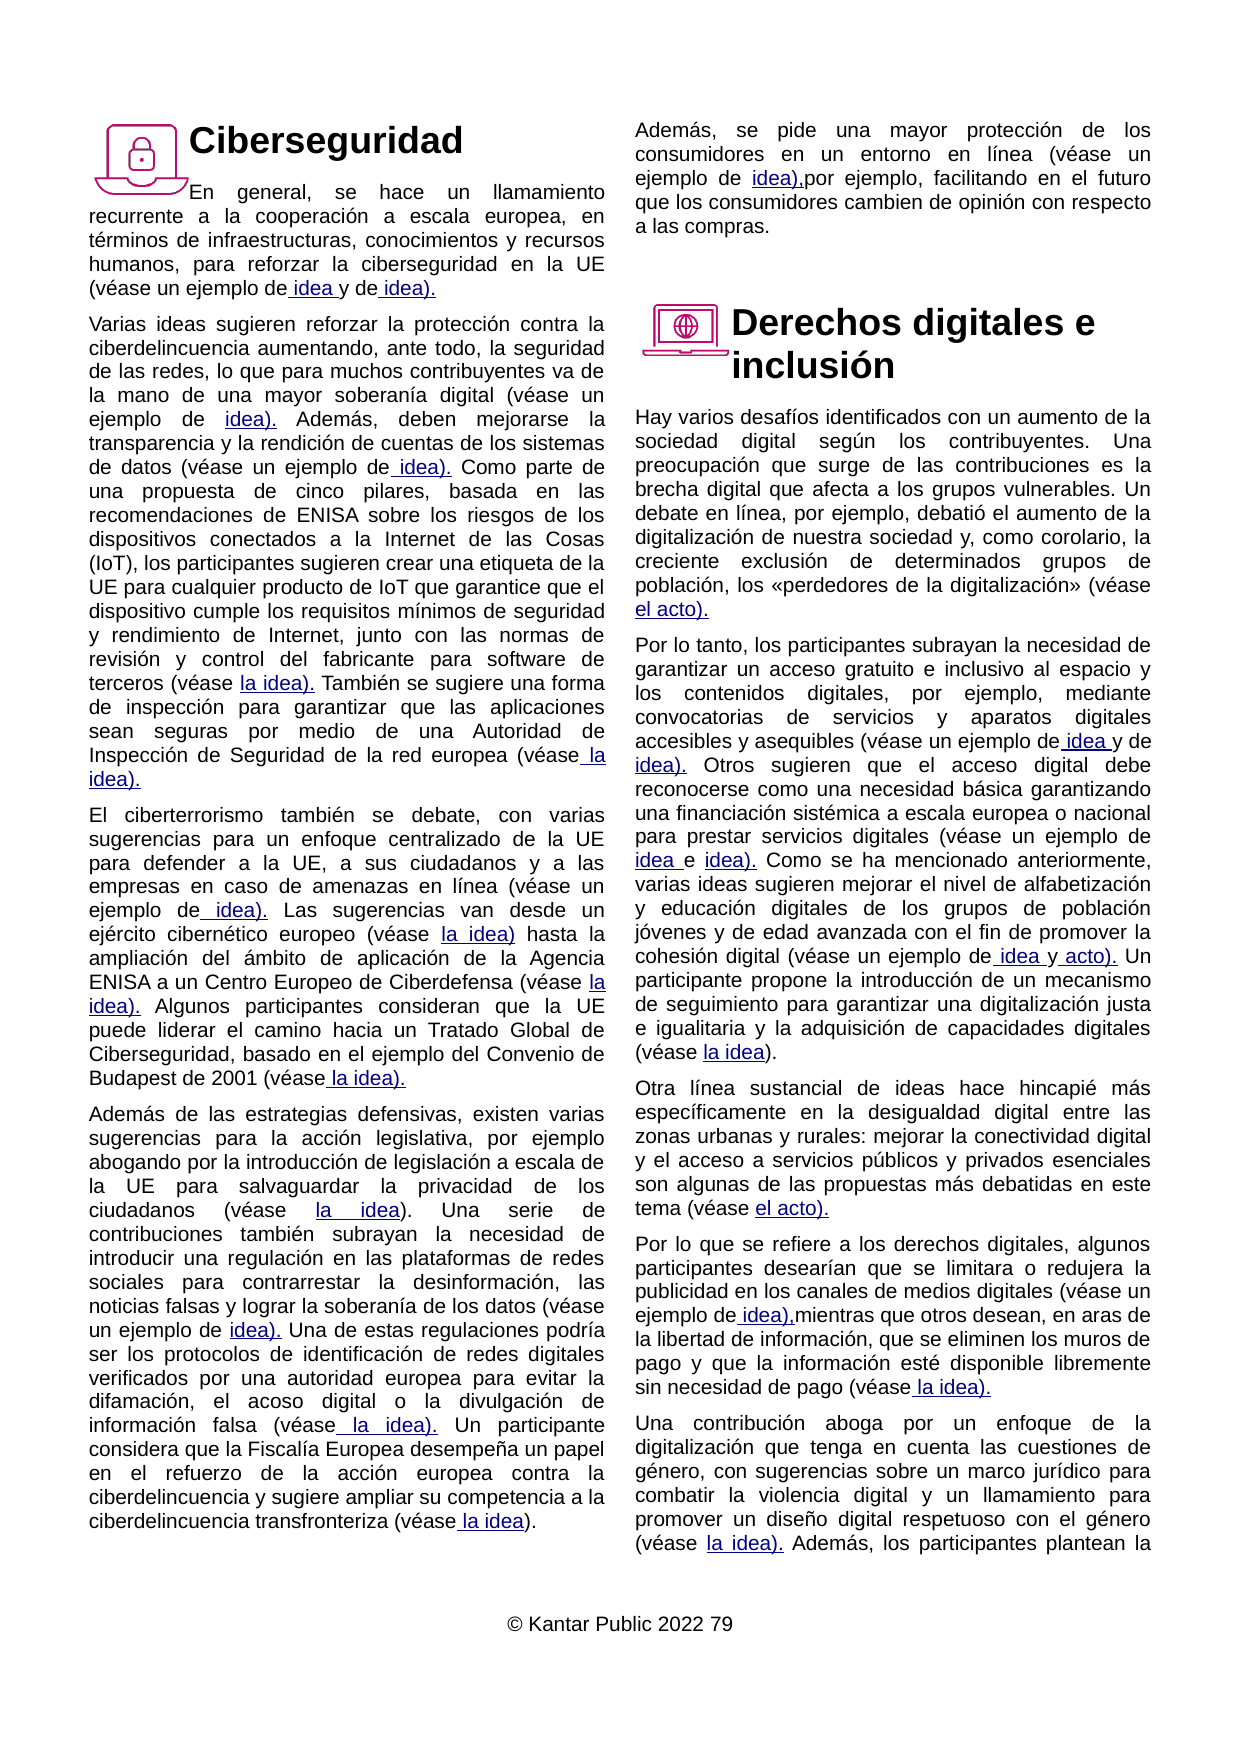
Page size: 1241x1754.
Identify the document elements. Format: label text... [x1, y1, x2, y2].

picture [640, 284, 731, 375]
text Además de las estrategias defensivas, existen varias sugerencias para la acción legislativa, por ejemplo abogando por la introducción de legislación a escala de la UE para salvaguardar la privacidad de los ciudadanos (véase la idea). Una serie de contribuciones también subrayan la necesidad de introducir una regulación en las plataformas de redes sociales para contrarrestar la desinformación, las noticias falsas y lograr la soberanía de los datos (véase un ejemplo de idea). Una de estas regulaciones podría ser los protocolos de identificación de redes digitales verificados por una autoridad europea para evitar la difamación, el acoso digital o la divulgación de información falsa (véase la idea). Un participante considera que la Fiscalía Europea desempeña un papel en el refuerzo de la acción europea contra la ciberdelincuencia y sugiere ampliar su competencia a la ciberdelincuencia transfronteriza (véase la idea). [88, 1102, 605, 1533]
text Otra línea sustancial de ideas hace hincapié más específicamente en la desigualdad digital entre las zonas urbanas y rurales: mejorar la conectividad digital y el acceso a servicios públicos y privados esenciales son algunas de las propuestas más debatidas en este tema (véase el acto). [635, 1076, 1152, 1219]
subtitle Derechos digitales e inclusión [635, 301, 1152, 387]
text Hay varios desafíos identificados con un aumento de la sociedad digital según los contribuyentes. Una preocupación que surge de las contribuciones es la brecha digital que afecta a los grupos vulnerables. Un debate en línea, por ejemplo, debatió el aumento de la digitalización de nuestra sociedad y, como corolario, la creciente exclusión de determinados grupos de población, los «perdedores de la digitalización» (véase el acto). [635, 405, 1152, 621]
text Varias ideas sugieren reforzar la protección contra la ciberdelincuencia aumentando, ante todo, la seguridad de las redes, lo que para muchos contribuyentes va de la mano de una mayor soberanía digital (véase un ejemplo de idea). Además, deben mejorarse la transparencia y la rendición de cuentas de los sistemas de datos (véase un ejemplo de idea). Como parte de una propuesta de cinco pilares, basada en las recomendaciones de ENISA sobre los riesgos de los dispositivos conectados a la Internet de las Cosas (IoT), los participantes sugieren crear una etiqueta de la UE para cualquier producto de IoT que garantice que el dispositivo cumple los requisitos mínimos de seguridad y rendimiento de Internet, junto con las normas de revisión y control del fabricante para software de terceros (véase la idea). También se sugiere una forma de inspección para garantizar que las aplicaciones sean seguras por medio de una Autoridad de Inspección de Seguridad de la red europea (véase la idea). [88, 311, 605, 791]
text En general, se hace un llamamiento recurrente a la cooperación a escala europea, en términos de infraestructuras, conocimientos y recursos humanos, para reforzar la ciberseguridad en la UE (véase un ejemplo de idea y de idea). [88, 180, 605, 299]
text Además, se pide una mayor protección de los consumidores en un entorno en línea (véase un ejemplo de idea),por ejemplo, facilitando en el futuro que los consumidores cambien de opinión con respecto a las compras. [635, 118, 1152, 238]
text Una contribución aboga por un enfoque de la digitalización que tenga en cuenta las cuestiones de género, con sugerencias sobre un marco jurídico para combatir la violencia digital y un llamamiento para promover un diseño digital respetuoso con el género (véase la idea). Además, los participantes plantean la [635, 1411, 1152, 1555]
text Por lo que se refiere a los derechos digitales, algunos participantes desearían que se limitara o redujera la publicidad en los canales de medios digitales (véase un ejemplo de idea),mientras que otros desean, en aras de la libertad de información, que se eliminen los muros de pago y que la información esté disponible libremente sin necesidad de pago (véase la idea). [635, 1231, 1152, 1399]
text El ciberterrorismo también se debate, con varias sugerencias para un enfoque centralizado de la UE para defender a la UE, a sus ciudadanos y a las empresas en caso de amenazas en línea (véase un ejemplo de idea). Las sugerencias van desde un ejército cibernético europeo (véase la idea) hasta la ampliación del ámbito de aplicación de la Agencia ENISA a un Centro Europeo de Ciberdefensa (véase la idea). Algunos participantes consideran que la UE puede liderar el camino hacia un Tratado Global de Ciberseguridad, basado en el ejemplo del Convenio de Budapest de 2001 (véase la idea). [88, 802, 605, 1090]
text Por lo tanto, los participantes subrayan la necesidad de garantizar un acceso gratuito e inclusivo al espacio y los contenidos digitales, por ejemplo, mediante convocatorias de servicios y aparatos digitales accesibles y asequibles (véase un ejemplo de idea y de idea). Otros sugieren que el acceso digital debe reconocerse como una necesidad básica garantizando una financiación sistémica a escala europea o nacional para prestar servicios digitales (véase un ejemplo de idea e idea). Como se ha mencionado anteriormente, varias ideas sugieren mejorar el nivel de alfabetización y educación digitales de los grupos de población jóvenes y de edad avanzada con el fin de promover la cohesión digital (véase un ejemplo de idea y acto). Un participante propone la introducción de un mecanismo de seguimiento para garantizar una digitalización justa e igualitaria y la adquisición de capacidades digitales (véase la idea). [635, 633, 1152, 1064]
subtitle Ciberseguridad [88, 118, 605, 161]
picture [94, 124, 189, 195]
